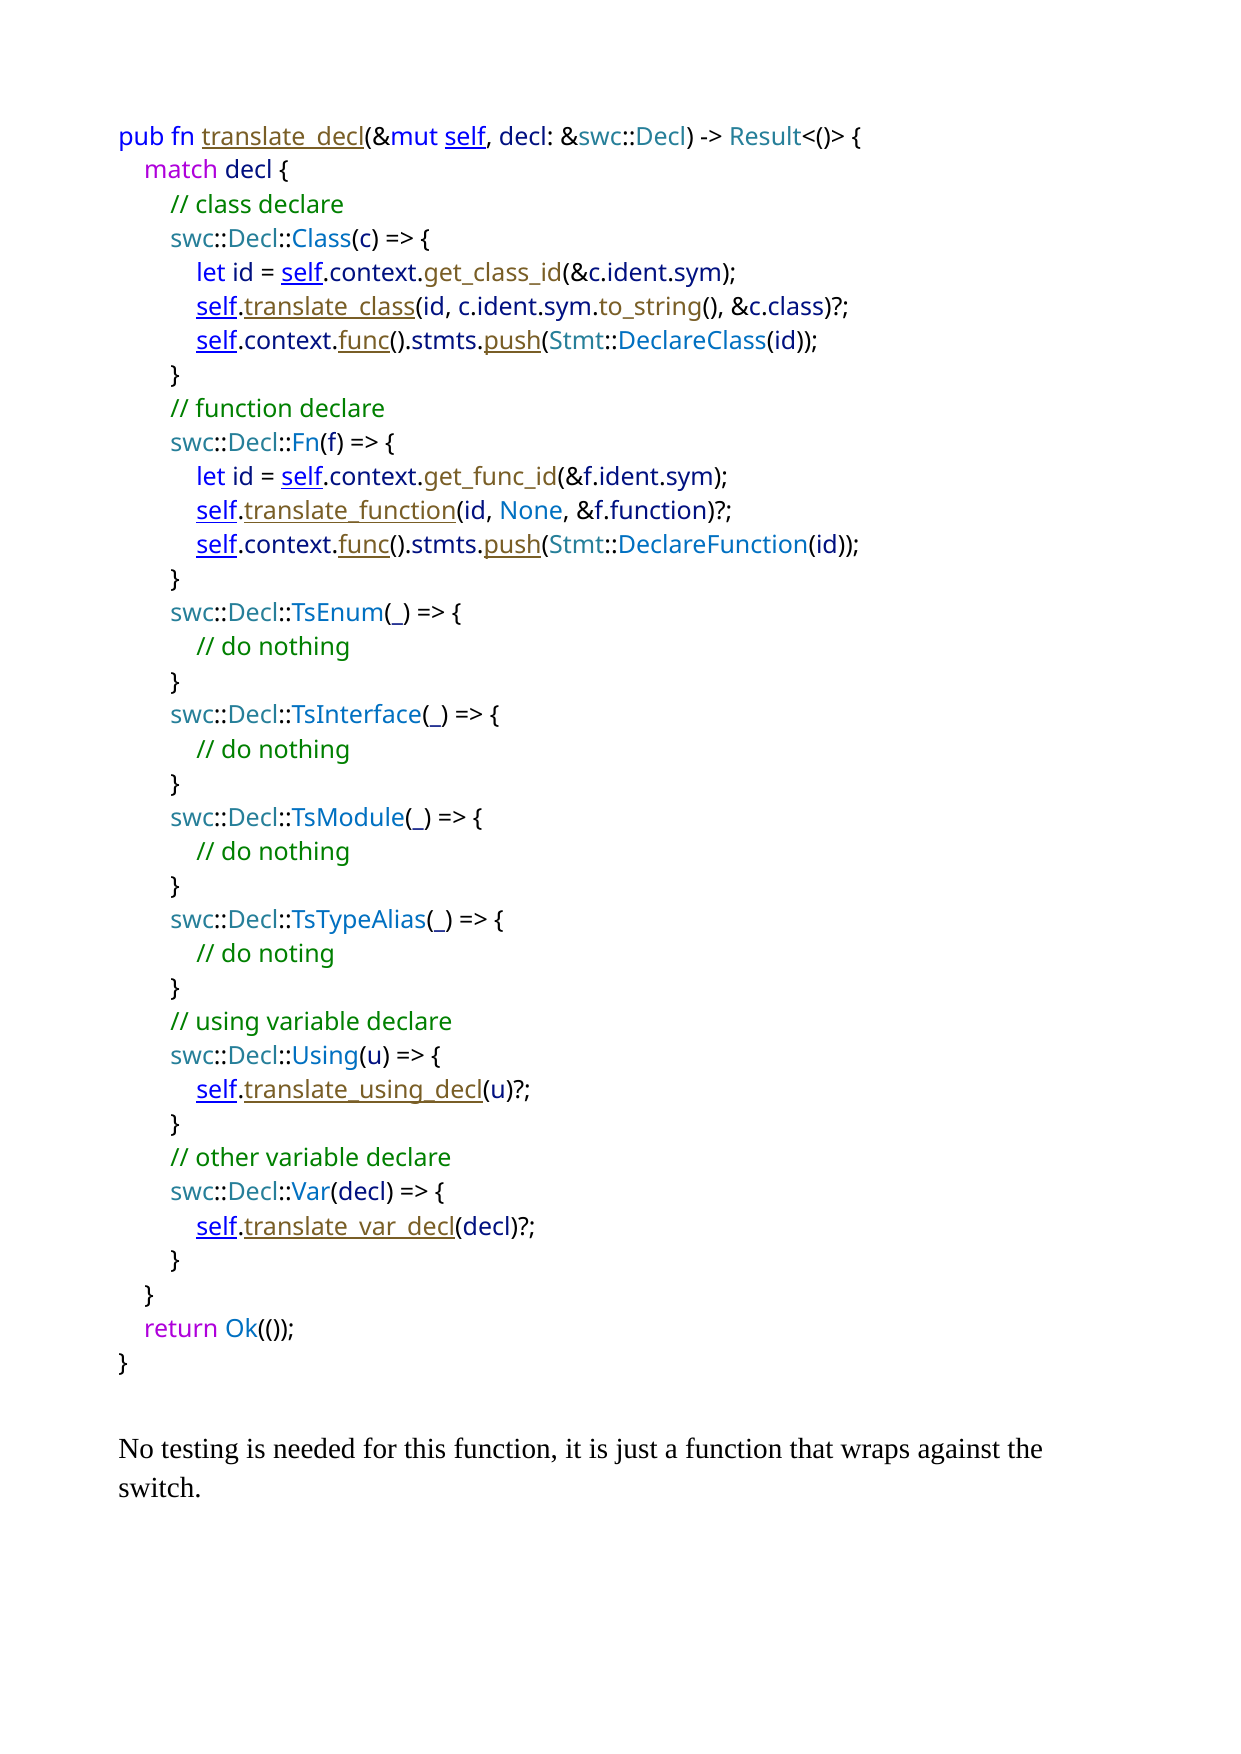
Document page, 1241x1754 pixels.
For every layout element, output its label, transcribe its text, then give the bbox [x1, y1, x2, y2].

text } [118, 357, 1122, 391]
text self.translate_class(id, c.ident.sym.to_string(), &c.class)?; [118, 288, 1122, 322]
text } [118, 970, 1122, 1004]
text } [118, 561, 1122, 595]
text swc::Decl::Class(c) => { [118, 220, 1122, 254]
text self.context.func().stmts.push(Stmt::DeclareFunction(id)); [118, 527, 1122, 561]
text // function declare [118, 391, 1122, 425]
text swc::Decl::Fn(f) => { [118, 425, 1122, 459]
text // do nothing [118, 731, 1122, 765]
text self.translate_function(id, None, &f.function)?; [118, 493, 1122, 527]
text self.context.func().stmts.push(Stmt::DeclareClass(id)); [118, 322, 1122, 357]
text } [118, 1106, 1122, 1140]
text self.translate_var_decl(decl)?; [118, 1208, 1122, 1242]
text match decl { [118, 152, 1122, 186]
text // other variable declare [118, 1140, 1122, 1174]
text // using variable declare [118, 1004, 1122, 1038]
text swc::Decl::TsInterface(_) => { [118, 697, 1122, 731]
text return Ok(()); [118, 1310, 1122, 1344]
text swc::Decl::Using(u) => { [118, 1038, 1122, 1072]
text } [118, 765, 1122, 799]
text } [118, 1242, 1122, 1276]
text } [118, 867, 1122, 902]
text swc::Decl::TsEnum(_) => { [118, 595, 1122, 629]
text let id = self.context.get_class_id(&c.ident.sym); [118, 254, 1122, 288]
text swc::Decl::Var(decl) => { [118, 1174, 1122, 1208]
text // do nothing [118, 629, 1122, 663]
text No testing is needed for this function, it is just a function that wraps against the switch. [118, 1432, 1122, 1504]
text } [118, 663, 1122, 697]
text // class declare [118, 186, 1122, 220]
text // do noting [118, 936, 1122, 970]
text } [118, 1276, 1122, 1310]
text swc::Decl::TsTypeAlias(_) => { [118, 902, 1122, 936]
text pub fn translate_decl(&mut self, decl: &swc::Decl) -> Result<()> { [118, 118, 1122, 152]
text // do nothing [118, 833, 1122, 867]
text self.translate_using_decl(u)?; [118, 1072, 1122, 1106]
text let id = self.context.get_func_id(&f.ident.sym); [118, 459, 1122, 493]
text } [118, 1344, 1122, 1378]
text swc::Decl::TsModule(_) => { [118, 799, 1122, 833]
